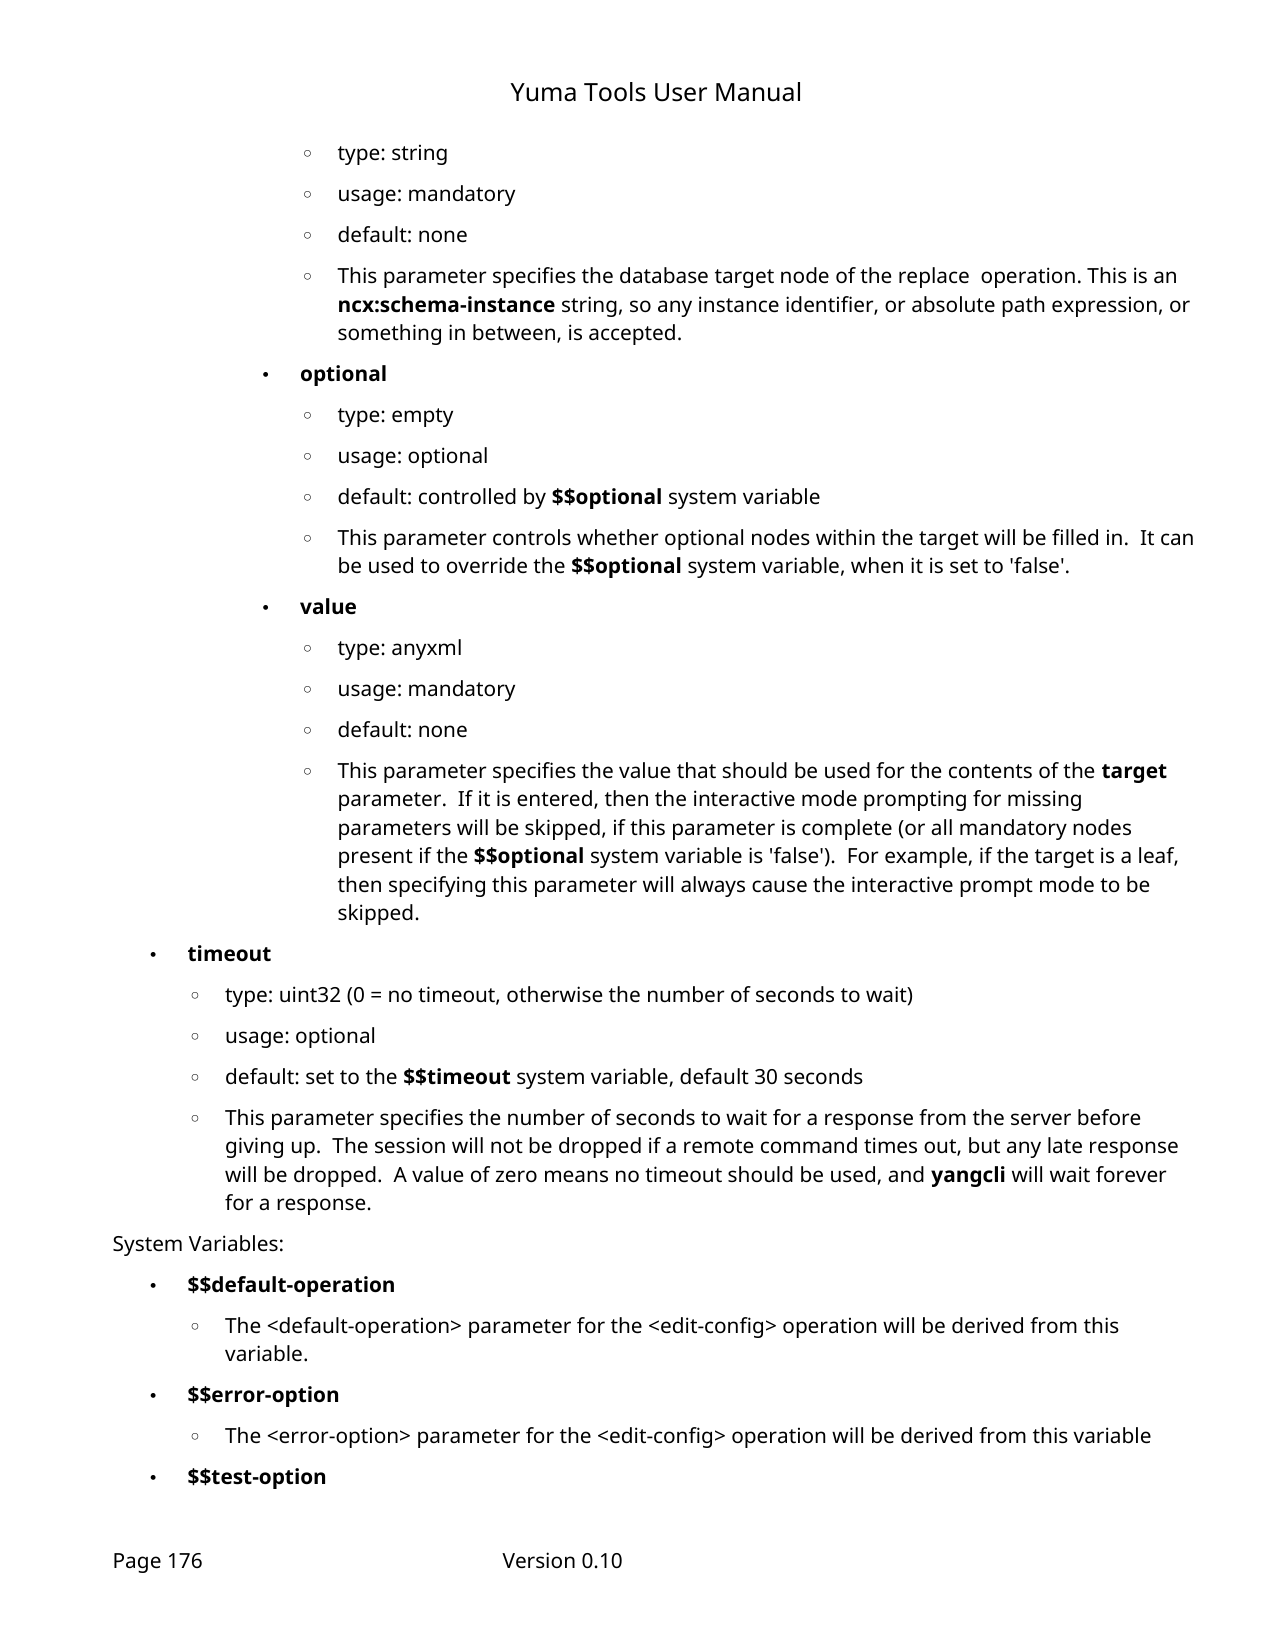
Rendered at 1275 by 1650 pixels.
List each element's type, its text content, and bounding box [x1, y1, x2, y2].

list usage: mandatory [300, 179, 1200, 208]
list default: none [300, 715, 1200, 743]
list default: set to the $$timeout system variable, default 30 seconds [187, 1062, 1200, 1090]
list type: anyxml [300, 633, 1200, 662]
list $$default-operation [150, 1270, 1200, 1298]
list timeout [150, 939, 1200, 968]
list type: uint32 (0 = no timeout, otherwise the number of seconds to wait) [187, 980, 1200, 1008]
list This parameter controls whether optional nodes within the target will be filled in. It can be used to override the $$optional system variable, when it is set to 'false'. [300, 523, 1200, 580]
list default: controlled by $$optional system variable [300, 482, 1200, 510]
list The <default-operation> parameter for the <edit-config> operation will be derived from this variable. [187, 1311, 1200, 1368]
list default: none [300, 220, 1200, 249]
list optional [262, 359, 1200, 388]
list value [262, 592, 1200, 621]
list This parameter specifies the number of seconds to wait for a response from the server before giving up. The session will not be dropped if a remote command times out, but any late response will be dropped. A value of zero means no timeout should be used, and yangcli will wait forever for a response. [187, 1103, 1200, 1217]
list usage: mandatory [300, 674, 1200, 703]
list This parameter specifies the database target node of the replace operation. This is an ncx:schema-instance string, so any instance identifier, or absolute path expression, or something in between, is accepted. [300, 261, 1200, 347]
text System Variables: [112, 1229, 1200, 1258]
list usage: optional [300, 441, 1200, 469]
list This parameter specifies the value that should be used for the contents of the target parameter. If it is entered, then the interactive mode prompting for missing parameters will be skipped, if this parameter is complete (or all mandatory nodes present if the $$optional system variable is 'false'). For example, if the target is a leaf, then specifying this parameter will always cause the interactive prompt mode to be skipped. [300, 756, 1200, 927]
list $$error-option [150, 1380, 1200, 1409]
list type: empty [300, 400, 1200, 428]
list type: string [300, 138, 1200, 167]
list $$test-option [150, 1462, 1200, 1491]
list The <error-option> parameter for the <edit-config> operation will be derived from this variable [187, 1421, 1200, 1450]
list usage: optional [187, 1021, 1200, 1049]
